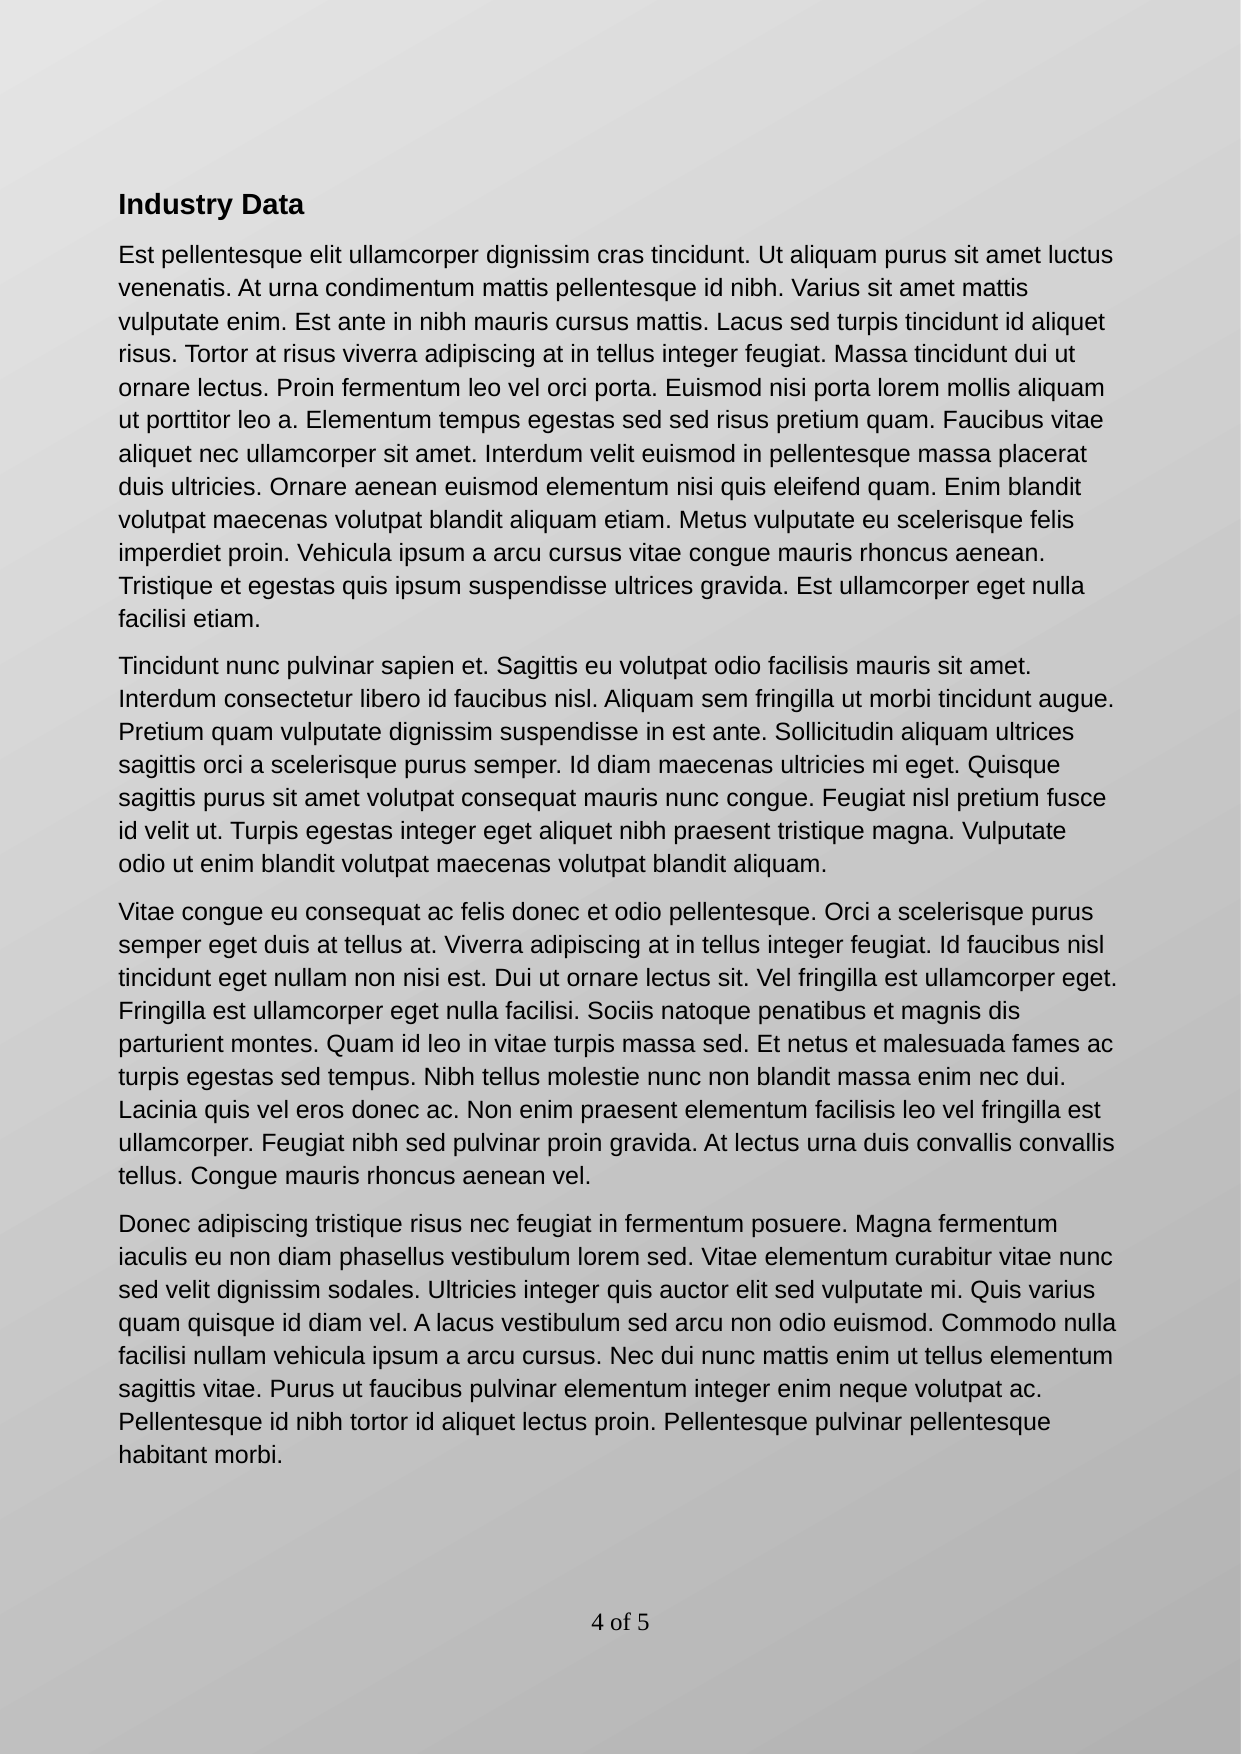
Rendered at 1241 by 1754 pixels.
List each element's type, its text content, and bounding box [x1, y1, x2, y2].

text Vitae congue eu consequat ac felis donec et odio pellentesque. Orci a scelerisque purus semper eget duis at tellus at. Viverra adipiscing at in tellus integer feugiat. Id faucibus nisl tincidunt eget nullam non nisi est. Dui ut ornare lectus sit. Vel fringilla est ullamcorper eget. Fringilla est ullamcorper eget nulla facilisi. Sociis natoque penatibus et magnis dis parturient montes. Quam id leo in vitae turpis massa sed. Et netus et malesuada fames ac turpis egestas sed tempus. Nibh tellus molestie nunc non blandit massa enim nec dui. Lacinia quis vel eros donec ac. Non enim praesent elementum facilisis leo vel fringilla est ullamcorper. Feugiat nibh sed pulvinar proin gravida. At lectus urna duis convallis convallis tellus. Congue mauris rhoncus aenean vel. [118, 897, 1122, 1190]
text Tincidunt nunc pulvinar sapien et. Sagittis eu volutpat odio facilisis mauris sit amet. Interdum consectetur libero id faucibus nisl. Aliquam sem fringilla ut morbi tincidunt augue. Pretium quam vulputate dignissim suspendisse in est ante. Sollicitudin aliquam ultrices sagittis orci a scelerisque purus semper. Id diam maecenas ultricies mi eget. Quisque sagittis purus sit amet volutpat consequat mauris nunc congue. Feugiat nisl pretium fusce id velit ut. Turpis egestas integer eget aliquet nibh praesent tristique magna. Vulputate odio ut enim blandit volutpat maecenas volutpat blandit aliquam. [118, 651, 1122, 878]
text Donec adipiscing tristique risus nec feugiat in fermentum posuere. Magna fermentum iaculis eu non diam phasellus vestibulum lorem sed. Vitae elementum curabitur vitae nunc sed velit dignissim sodales. Ultricies integer quis auctor elit sed vulputate mi. Quis varius quam quisque id diam vel. A lacus vestibulum sed arcu non odio euismod. Commodo nulla facilisi nullam vehicula ipsum a arcu cursus. Nec dui nunc mattis enim ut tellus elementum sagittis vitae. Purus ut faucibus pulvinar elementum integer enim neque volutpat ac. Pellentesque id nibh tortor id aliquet lectus proin. Pellentesque pulvinar pellentesque habitant morbi. [118, 1209, 1122, 1502]
text Industry Data [118, 187, 1122, 221]
text Est pellentesque elit ullamcorper dignissim cras tincidunt. Ut aliquam purus sit amet luctus venenatis. At urna condimentum mattis pellentesque id nibh. Varius sit amet mattis vulputate enim. Est ante in nibh mauris cursus mattis. Lacus sed turpis tincidunt id aliquet risus. Tortor at risus viverra adipiscing at in tellus integer feugiat. Massa tincidunt dui ut ornare lectus. Proin fermentum leo vel orci porta. Euismod nisi porta lorem mollis aliquam ut porttitor leo a. Elementum tempus egestas sed sed risus pretium quam. Faucibus vitae aliquet nec ullamcorper sit amet. Interdum velit euismod in pellentesque massa placerat duis ultricies. Ornare aenean euismod elementum nisi quis eleifend quam. Enim blandit volutpat maecenas volutpat blandit aliquam etiam. Metus vulputate eu scelerisque felis imperdiet proin. Vehicula ipsum a arcu cursus vitae congue mauris rhoncus aenean. Tristique et egestas quis ipsum suspendisse ultrices gravida. Est ullamcorper eget nulla facilisi etiam. [118, 240, 1122, 632]
